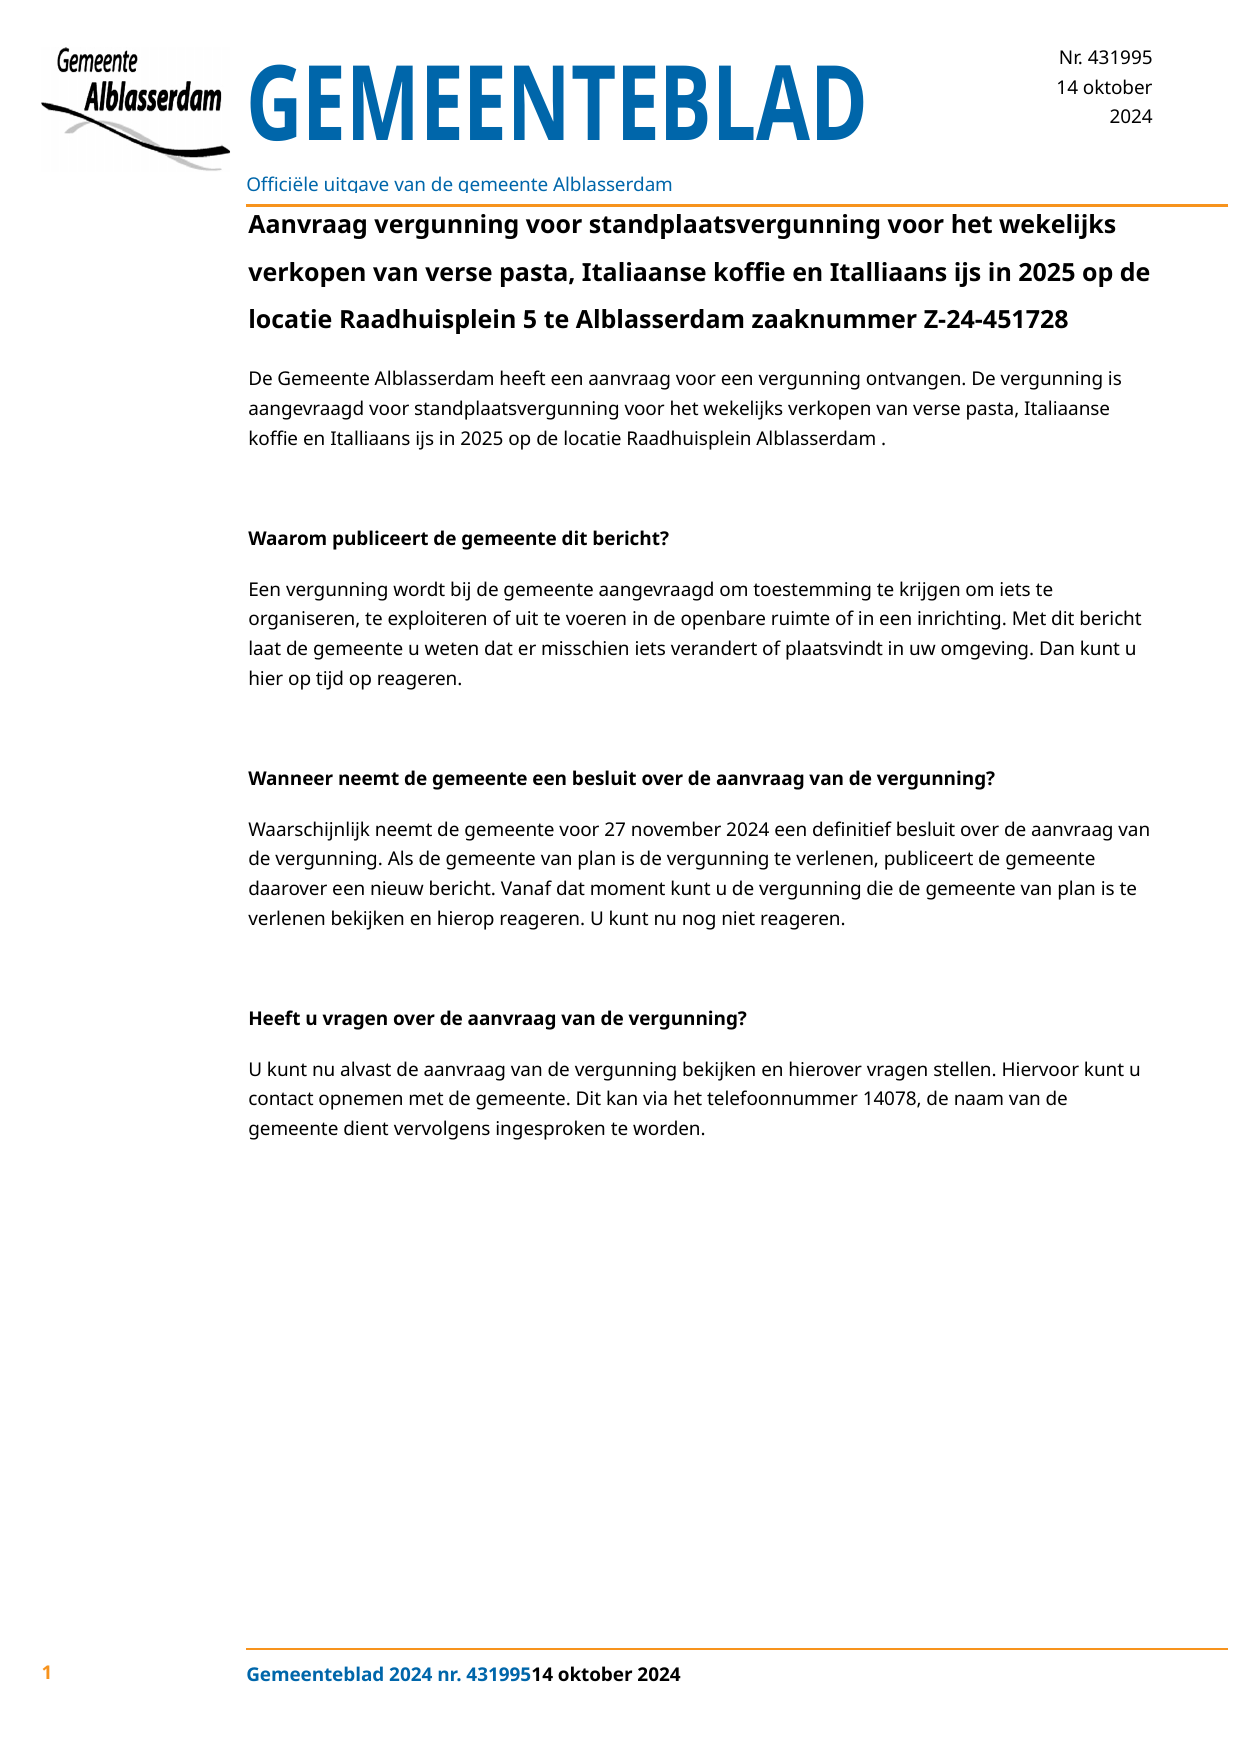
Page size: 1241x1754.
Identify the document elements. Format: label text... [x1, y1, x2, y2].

picture [41, 47, 231, 172]
text Waarom publiceert de gemeente dit bericht? [248, 526, 1152, 551]
text De Gemeente Alblasserdam heeft een aanvraag voor een vergunning ontvangen. De vergunning is aangevraagd voor standplaatsvergunning voor het wekelijks verkopen van verse pasta, Italiaanse koffie en Italliaans ijs in 2025 op de locatie Raadhuisplein Alblasserdam . [248, 366, 1152, 450]
text Een vergunning wordt bij de gemeente aangevraagd om toestemming te krijgen om iets te organiseren, te exploiteren of uit te voeren in de openbare ruimte of in een inrichting. Met dit bericht laat de gemeente u weten dat er misschien iets verandert of plaatsvindt in uw omgeving. Dan kunt u hier op tijd op reageren. [248, 576, 1152, 690]
text Wanneer neemt de gemeente een besluit over de aanvraag van de vergunning? [248, 766, 1152, 791]
text U kunt nu alvast de aanvraag van de vergunning bekijken en hierover vragen stellen. Hiervoor kunt u contact opnemen met de gemeente. Dit kan via het telefoonnummer 14078, de naam van de gemeente dient vervolgens ingesproken te worden. [248, 1056, 1152, 1141]
text Aanvraag vergunning voor standplaatsvergunning voor het wekelijks verkopen van verse pasta, Italiaanse koffie en Italliaans ijs in 2025 op de locatie Raadhuisplein 5 te Alblasserdam zaaknummer Z-24-451728 [248, 207, 1152, 336]
text Heeft u vragen over de aanvraag van de vergunning? [248, 1006, 1152, 1031]
text Waarschijnlijk neemt de gemeente voor 27 november 2024 een definitief besluit over de aanvraag van de vergunning. Als de gemeente van plan is de vergunning te verlenen, publiceert de gemeente daarover een nieuw bericht. Vanaf dat moment kunt u de vergunning die de gemeente van plan is te verlenen bekijken en hierop reageren. U kunt nu nog niet reageren. [248, 816, 1152, 930]
